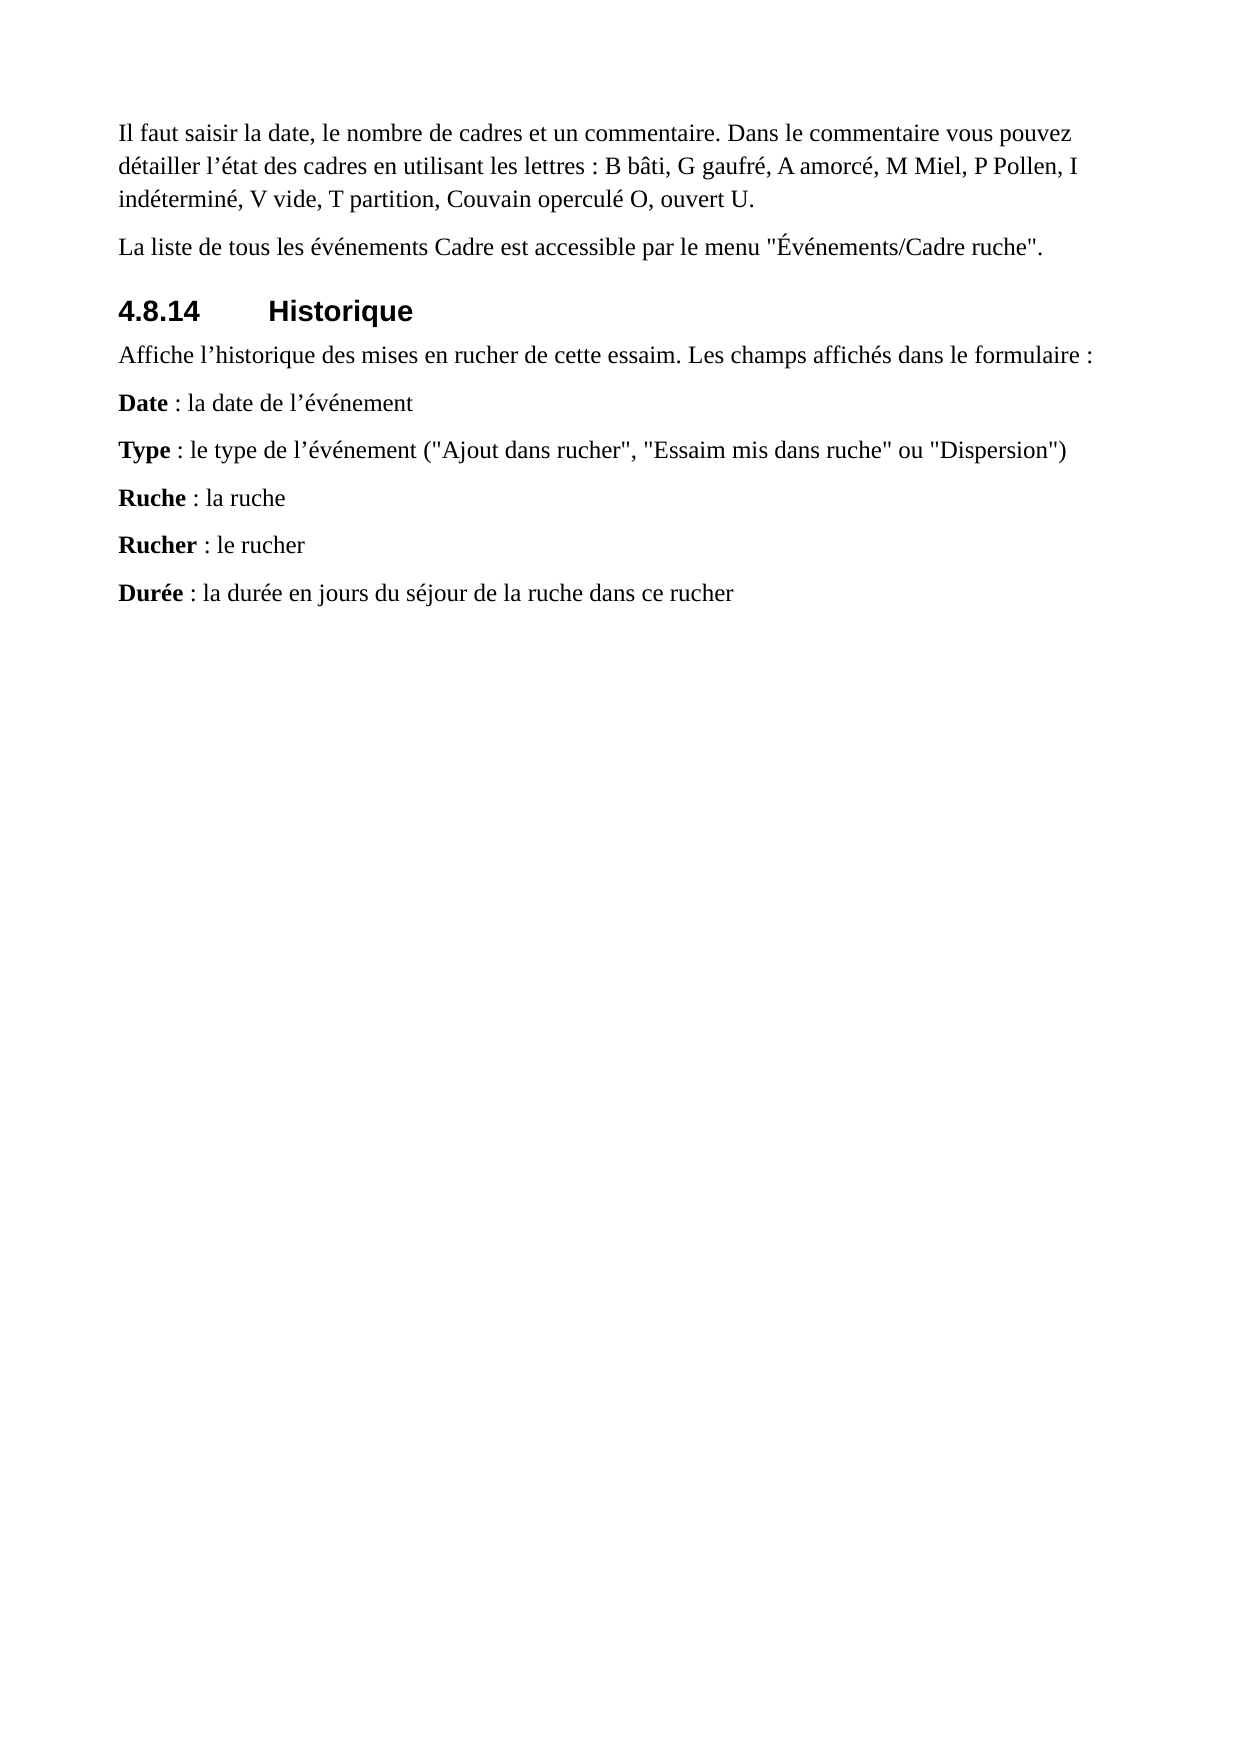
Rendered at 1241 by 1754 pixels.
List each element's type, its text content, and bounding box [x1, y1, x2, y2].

text Il faut saisir la date, le nombre de cadres et un commentaire. Dans le commentaire vous pouvez détailler l’état des cadres en utilisant les lettres : B bâti, G gaufré, A amorcé, M Miel, P Pollen, I indéterminé, V vide, T partition, Couvain operculé O, ouvert U. [118, 118, 1122, 213]
subtitle Historique [118, 294, 1122, 328]
text Type : le type de l’événement ("Ajout dans rucher", "Essaim mis dans ruche" ou "Dispersion") [118, 435, 1122, 464]
text Rucher : le rucher [118, 531, 1122, 559]
text Affiche l’historique des mises en rucher de cette essaim. Les champs affichés dans le formulaire : [118, 340, 1122, 369]
text Durée : la durée en jours du séjour de la ruche dans ce rucher [118, 578, 1122, 607]
text Ruche : la ruche [118, 483, 1122, 512]
text Date : la date de l’événement [118, 388, 1122, 417]
text La liste de tous les événements Cadre est accessible par le menu "Événements/Cadre ruche". [118, 232, 1122, 261]
